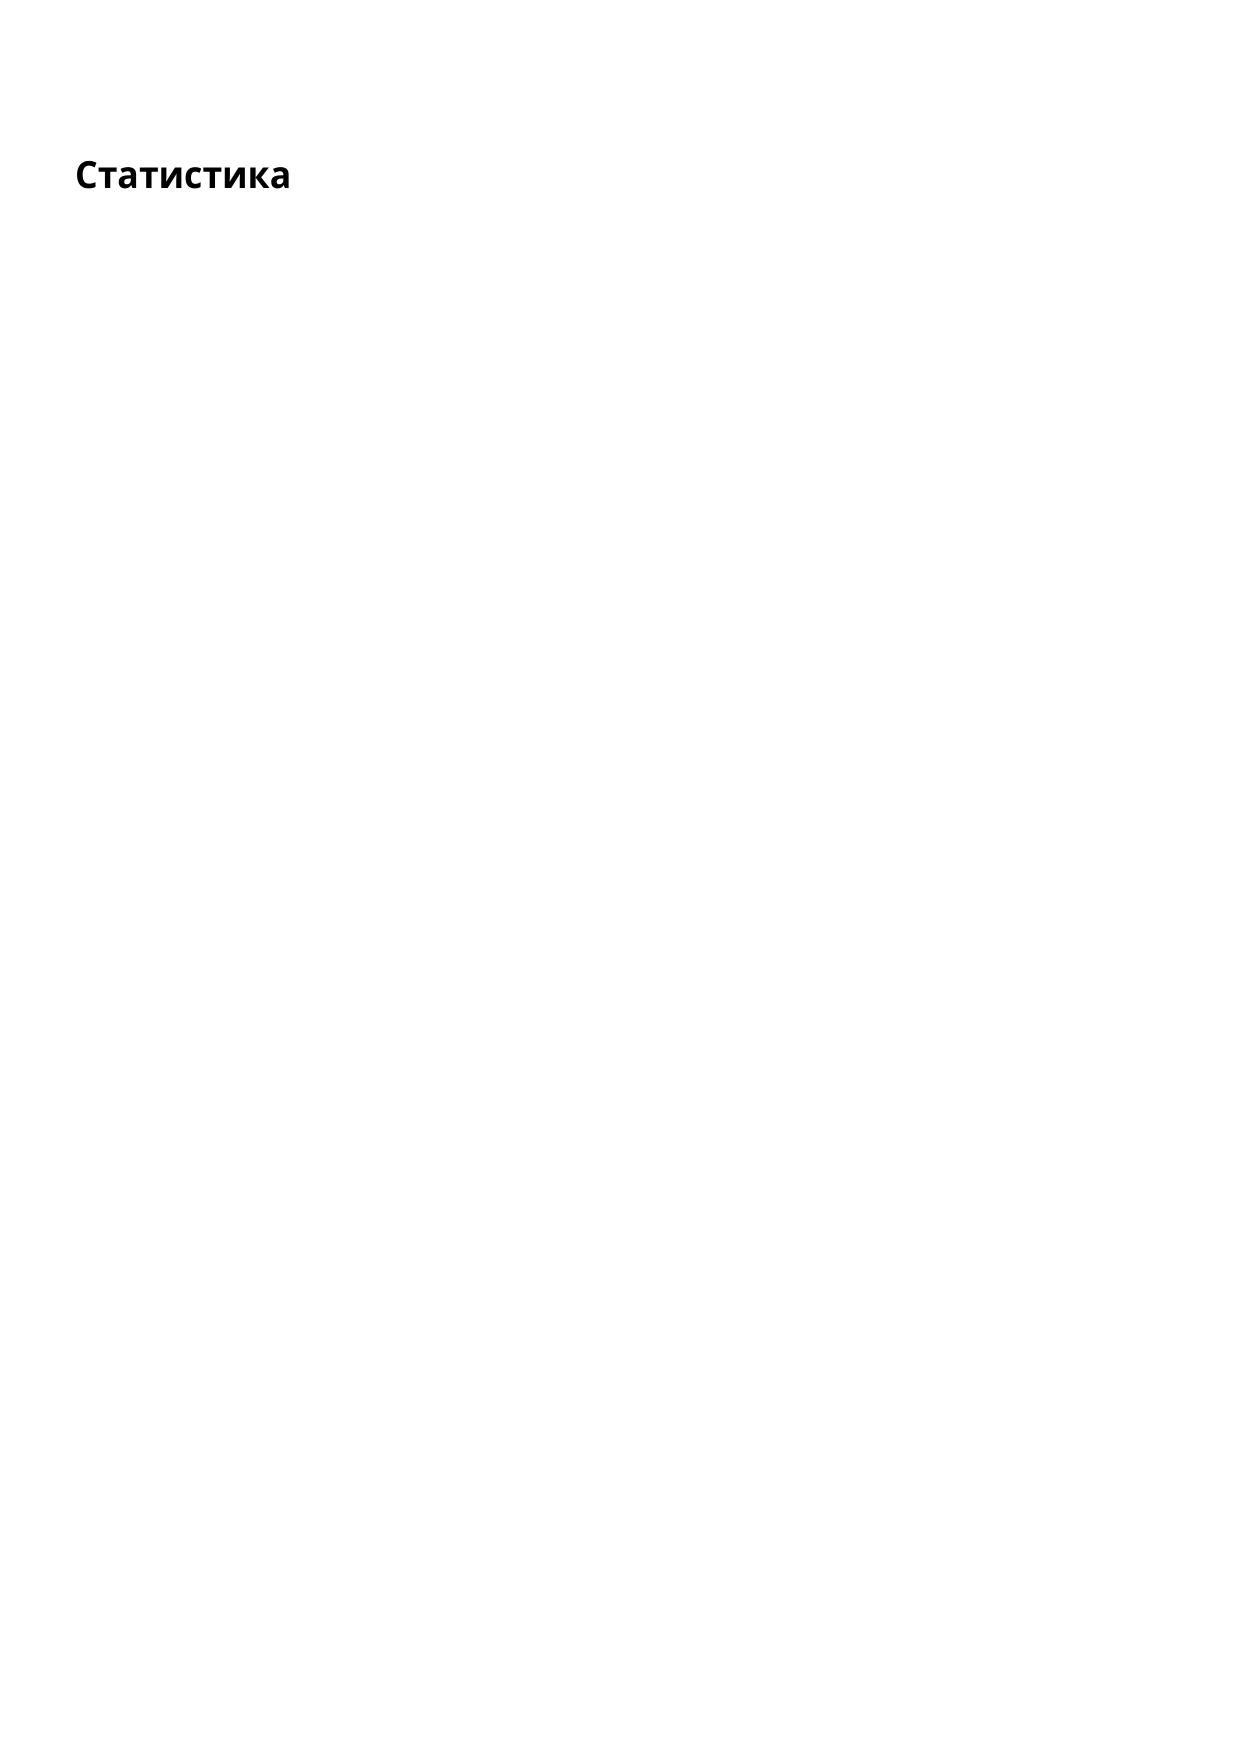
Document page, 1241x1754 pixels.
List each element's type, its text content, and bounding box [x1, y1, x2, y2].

subtitle Статистика [75, 148, 1178, 199]
